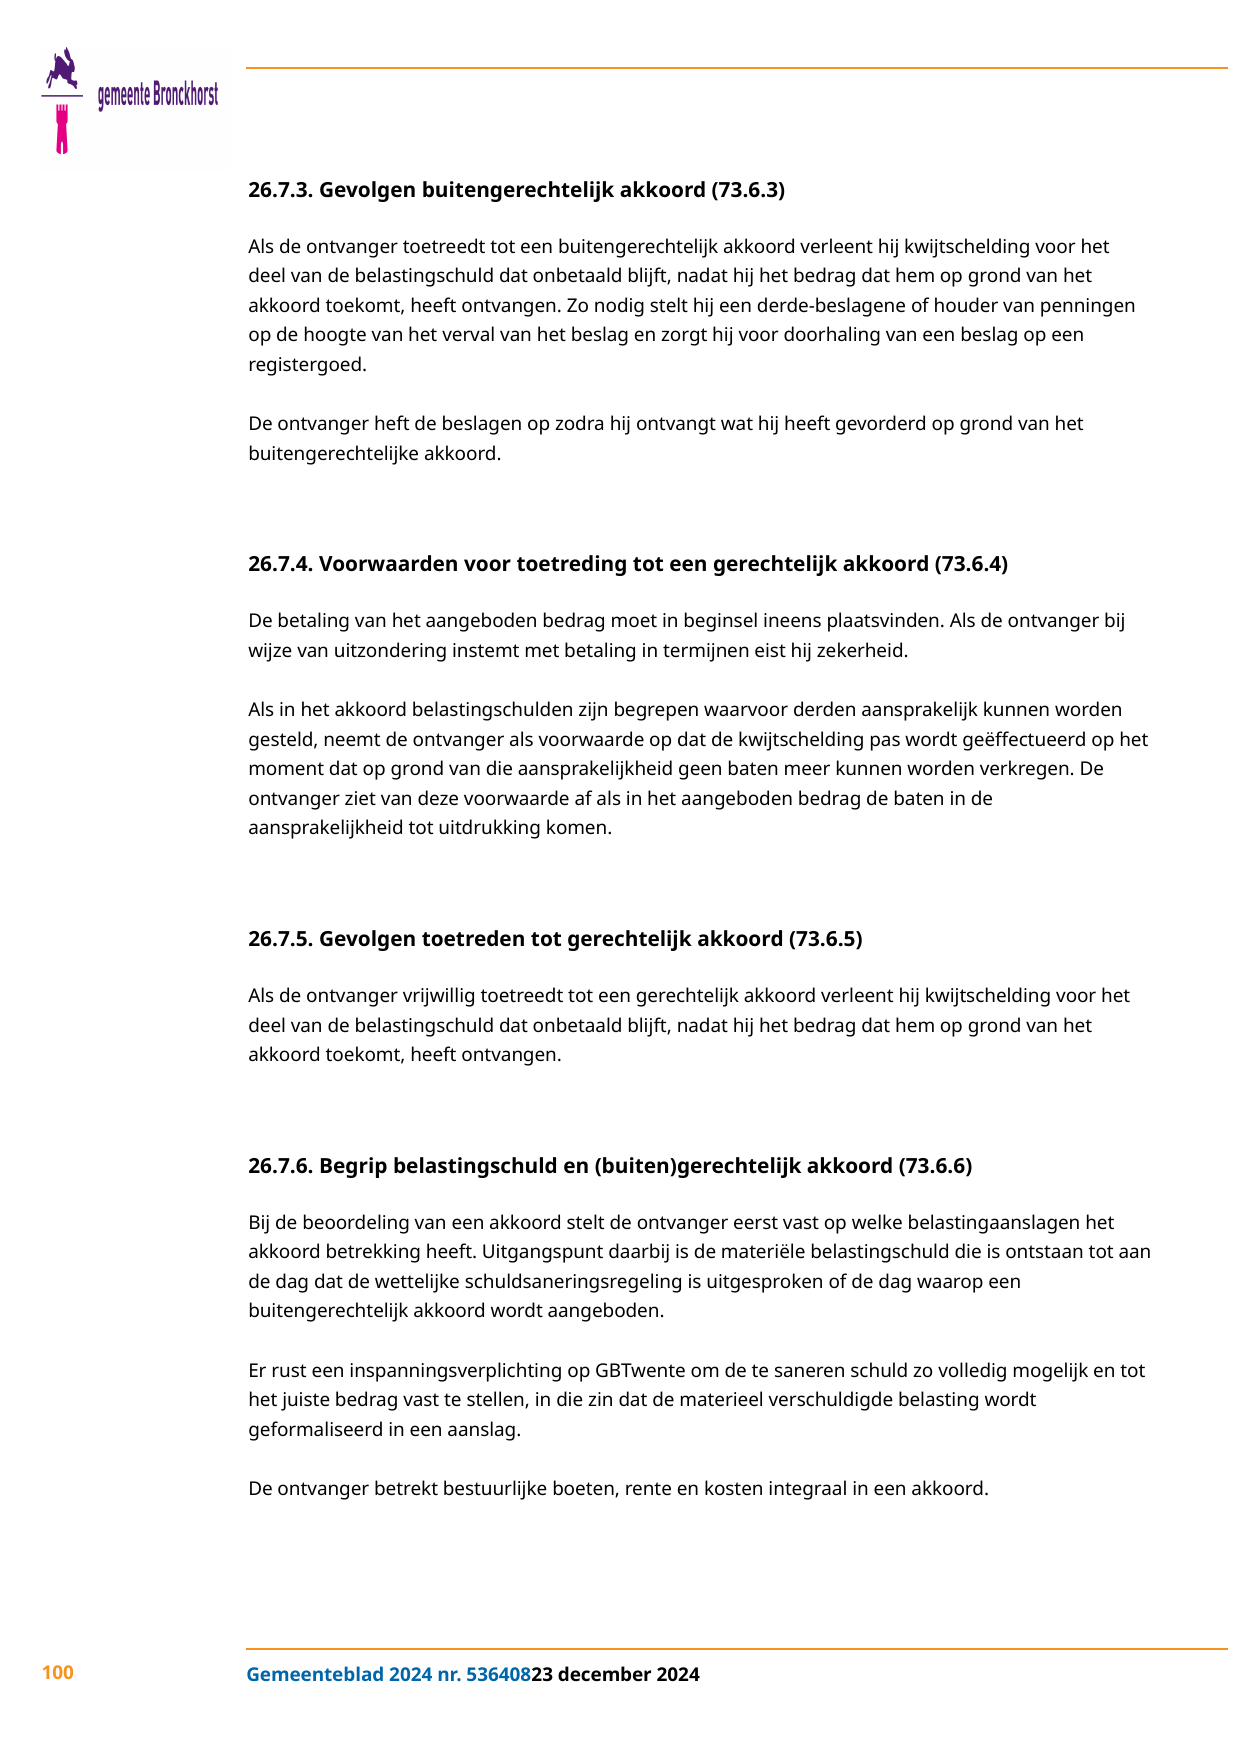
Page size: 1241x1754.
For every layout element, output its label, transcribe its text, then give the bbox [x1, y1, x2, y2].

text Als de ontvanger vrijwillig toetreedt tot een gerechtelijk akkoord verleent hij kwijtschelding voor het deel van de belastingschuld dat onbetaald blijft, nadat hij het bedrag dat hem op grond van het akkoord toekomt, heeft ontvangen. [248, 982, 1152, 1067]
text Er rust een inspanningsverplichting op GBTwente om de te saneren schuld zo volledig mogelijk en tot het juiste bedrag vast te stellen, in die zin dat de materieel verschuldigde belasting wordt geformaliseerd in een aanslag. [248, 1357, 1152, 1442]
text 26.7.6. Begrip belastingschuld en (buiten)gerechtelijk akkoord (73.6.6) [248, 1151, 1152, 1179]
text De ontvanger heft de beslagen op zodra hij ontvangt wat hij heeft gevorderd op grond van het buitengerechtelijke akkoord. [248, 410, 1152, 466]
picture [41, 47, 231, 172]
text Bij de beoordeling van een akkoord stelt de ontvanger eerst vast op welke belastingaanslagen het akkoord betrekking heeft. Uitgangspunt daarbij is de materiële belastingschuld die is ontstaan tot aan de dag dat de wettelijke schuldsaneringsregeling is uitgesproken of de dag waarop een buitengerechtelijk akkoord wordt aangeboden. [248, 1209, 1152, 1323]
text Als de ontvanger toetreedt tot een buitengerechtelijk akkoord verleent hij kwijtschelding voor het deel van de belastingschuld dat onbetaald blijft, nadat hij het bedrag dat hem op grond van het akkoord toekomt, heeft ontvangen. Zo nodig stelt hij een derde-beslagene of houder van penningen op de hoogte van het verval van het beslag en zorgt hij voor doorhaling van een beslag op een registergoed. [248, 233, 1152, 377]
text 26.7.4. Voorwaarden voor toetreding tot een gerechtelijk akkoord (73.6.4) [248, 549, 1152, 578]
text Als in het akkoord belastingschulden zijn begrepen waarvoor derden aansprakelijk kunnen worden gesteld, neemt de ontvanger als voorwaarde op dat de kwijtschelding pas wordt geëffectueerd op het moment dat op grond van die aansprakelijkheid geen baten meer kunnen worden verkregen. De ontvanger ziet van deze voorwaarde af als in het aangeboden bedrag de baten in de aansprakelijkheid tot uitdrukking komen. [248, 696, 1152, 840]
text 26.7.5. Gevolgen toetreden tot gerechtelijk akkoord (73.6.5) [248, 924, 1152, 953]
text 26.7.3. Gevolgen buitengerechtelijk akkoord (73.6.3) [248, 175, 1152, 203]
text De ontvanger betrekt bestuurlijke boeten, rente en kosten integraal in een akkoord. [248, 1475, 1152, 1501]
text De betaling van het aangeboden bedrag moet in beginsel ineens plaatsvinden. Als de ontvanger bij wijze van uitzondering instemt met betaling in termijnen eist hij zekerheid. [248, 607, 1152, 663]
